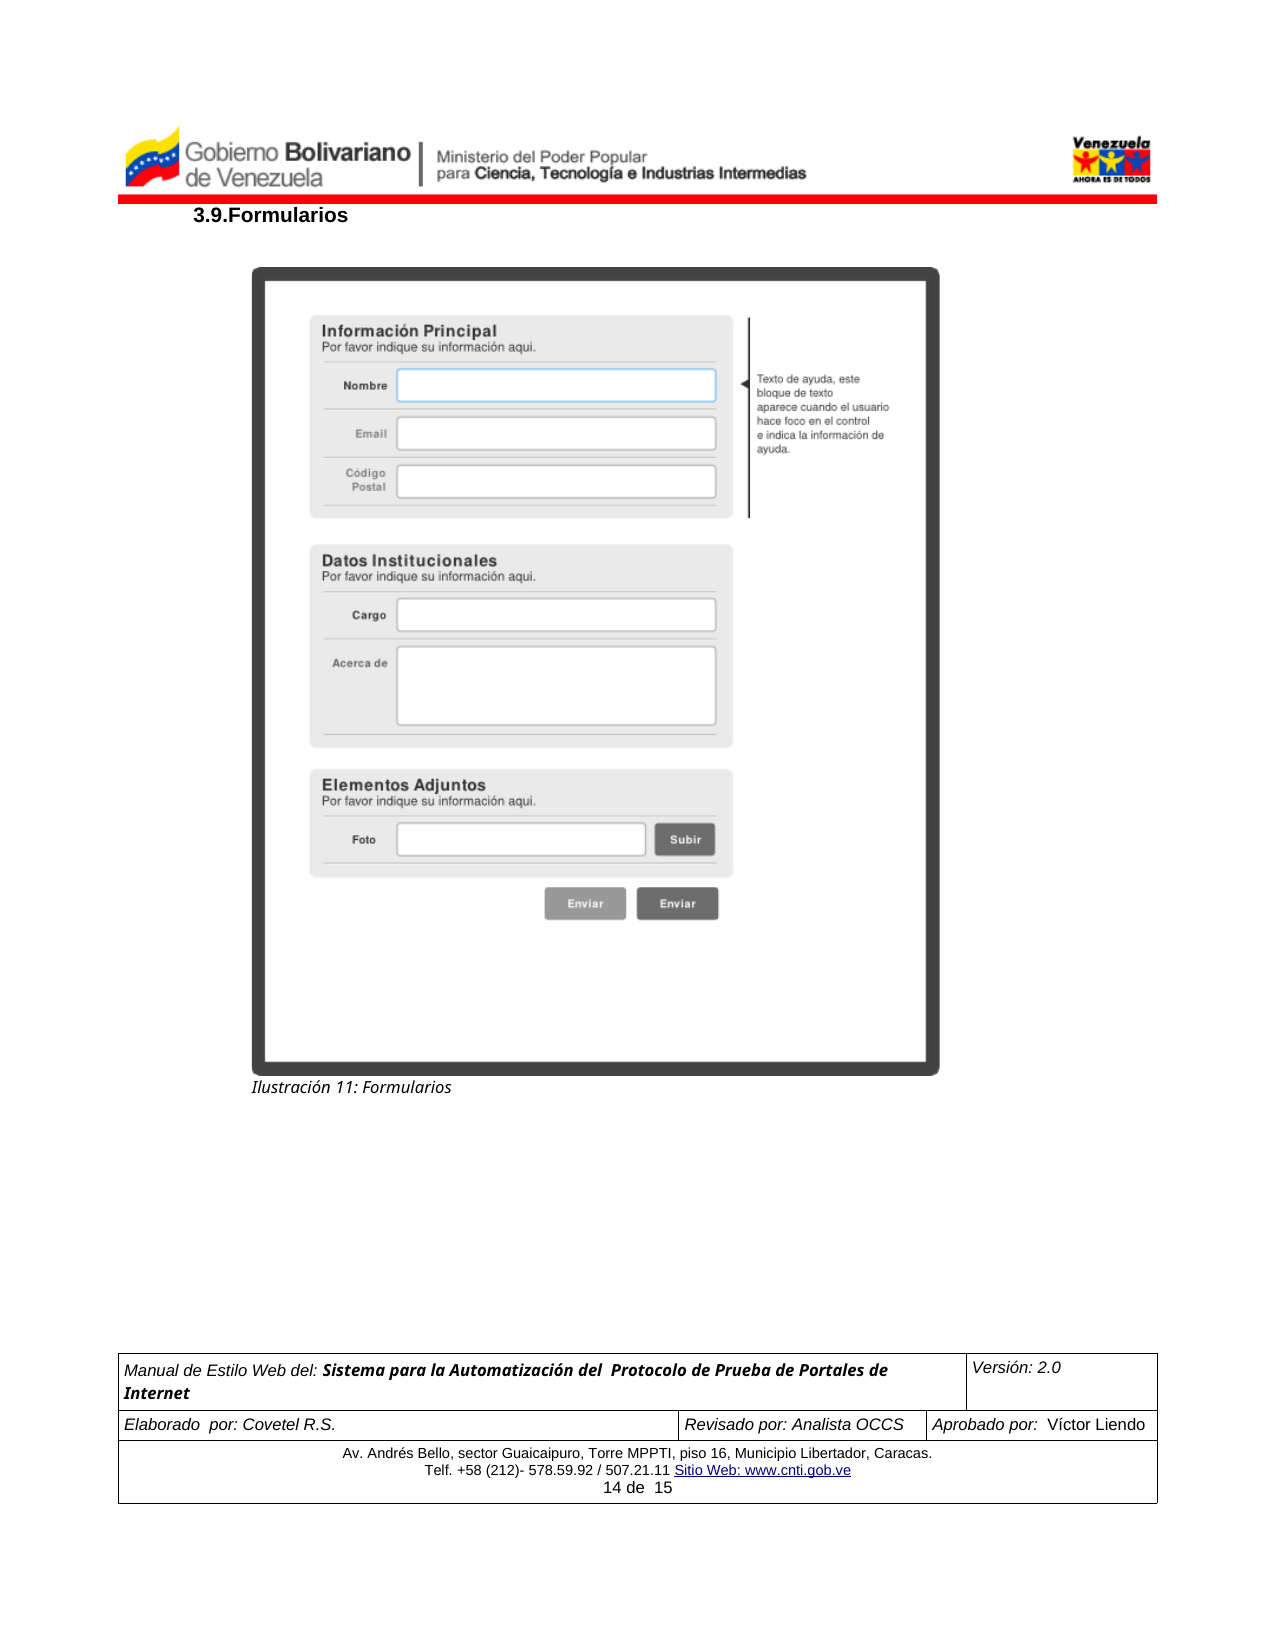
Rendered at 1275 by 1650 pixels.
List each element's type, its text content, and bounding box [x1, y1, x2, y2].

subtitle Formularios [193, 204, 1157, 227]
picture [118, 118, 1157, 204]
picture [251, 267, 940, 1076]
text Ilustración 11: Formularios [252, 1076, 939, 1098]
